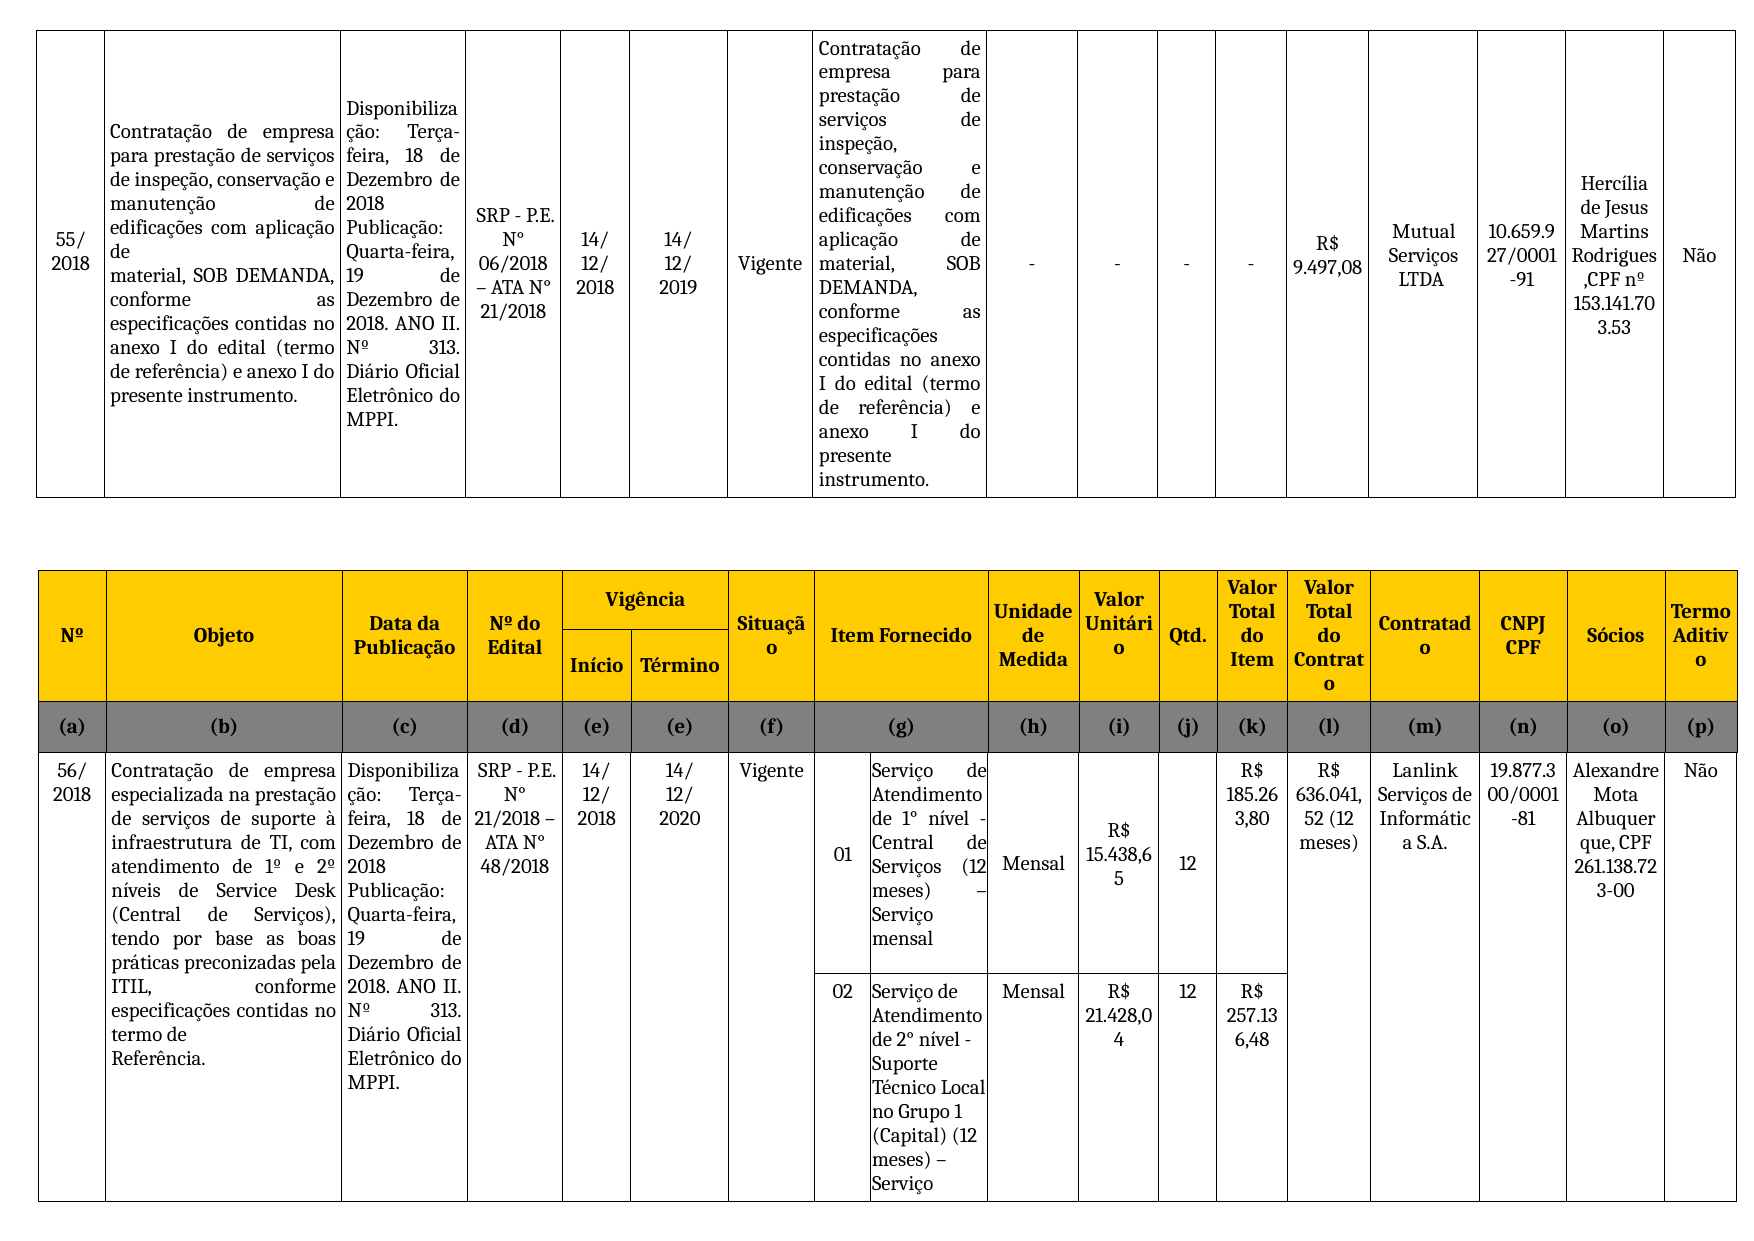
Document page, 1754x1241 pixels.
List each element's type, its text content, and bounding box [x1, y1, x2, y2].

table_header CNPJ CPF [1480, 571, 1567, 701]
table_cell (k) [1218, 702, 1287, 752]
table_cell 55/ 2018 [37, 31, 104, 497]
table_header Qtd. [1160, 571, 1217, 701]
table_cell 12 [1159, 974, 1216, 1201]
table_cell Alexandre Mota Albuquerque, CPF 261.138.723-00 [1567, 753, 1664, 1201]
table_header Sócios [1568, 571, 1665, 701]
table_cell R$ 185.263,80 [1217, 753, 1287, 973]
table_cell R$ 257.136,48 [1217, 974, 1287, 1201]
table_cell (i) [1080, 702, 1159, 752]
table_cell Contratação de empresa para prestação de serviços de inspeção, conservação e manutenção de edificações com aplicação de material, SOB DEMANDA, conforme as especificações contidas no anexo I do edital (termo de referência) e anexo I do presente instrumento. [105, 31, 340, 497]
table_cell 12 [1159, 753, 1216, 973]
table_cell (a) [39, 702, 106, 752]
table_header Item Fornecido [815, 571, 988, 701]
table_cell (h) [989, 702, 1079, 752]
table_header Nº do Edital [468, 571, 562, 701]
table_cell Término [632, 630, 728, 701]
table_cell Contratação de empresa para prestação de serviços de inspeção, conservação e manutenção de edificações com aplicação de material, SOB DEMANDA, conforme as especificações contidas no anexo I do edital (termo de referência) e anexo I do presente instrumento. [813, 31, 986, 497]
table_cell 10.659.927/0001-91 [1478, 31, 1565, 497]
table_cell Mensal [988, 974, 1078, 1201]
table_header Data da Publicação [343, 571, 467, 701]
table_cell (b) [107, 702, 342, 752]
table_cell Início [563, 630, 631, 701]
table_cell Hercília de Jesus Martins Rodrigues,CPF nº 153.141.703.53 [1566, 31, 1663, 497]
table_cell (f) [729, 702, 814, 752]
table_cell (j) [1160, 702, 1217, 752]
table_header Unidade de Medida [989, 571, 1079, 701]
table_cell - [987, 31, 1077, 497]
table_cell Serviço de Atendimento de 2° nível - Suporte Técnico Local no Grupo 1 (Capital) (12 meses) – Serviço [871, 974, 987, 1201]
table_cell - [1216, 31, 1286, 497]
table_cell Não [1665, 753, 1736, 1201]
table_cell SRP - P.E. N° 06/2018 – ATA N° 21/2018 [466, 31, 560, 497]
table_cell Serviço de Atendimento de 1° nível - Central de Serviços (12 meses) – Serviço mensal [871, 753, 987, 973]
table_cell (e) [632, 702, 728, 752]
table_header Contratado [1371, 571, 1479, 701]
table_cell (p) [1666, 702, 1737, 752]
table_cell 56/ 2018 [39, 753, 105, 1201]
table_cell Vigente [729, 753, 814, 1201]
table_cell Disponibilização: Terça-feira, 18 de Dezembro de 2018 Publicação: Quarta-feira, 19 de Dezembro de 2018. ANO II. Nº 313. Diário Oficial Eletrônico do MPPI. [341, 31, 465, 497]
table_cell 14/ 12/ 2019 [630, 31, 727, 497]
table_cell (l) [1288, 702, 1370, 752]
table_cell - [1158, 31, 1215, 497]
table_cell 14/ 12/ 2020 [631, 753, 728, 1201]
table_cell (o) [1568, 702, 1665, 752]
table_cell Disponibilização: Terça-feira, 18 de Dezembro de 2018 Publicação: Quarta-feira, 19 de Dezembro de 2018. ANO II. Nº 313. Diário Oficial Eletrônico do MPPI. [342, 753, 467, 1201]
table_cell (d) [468, 702, 562, 752]
table_header Valor Unitário [1080, 571, 1159, 701]
table_cell Vigente [728, 31, 812, 497]
table_cell R$ 21.428,04 [1079, 974, 1158, 1201]
table_header Valor Total do Item [1218, 571, 1287, 701]
table_header Valor Total do Contrato [1288, 571, 1370, 701]
table_cell (e) [563, 702, 631, 752]
table_cell - [1078, 31, 1157, 497]
table_cell Não [1664, 31, 1735, 497]
table_cell (m) [1371, 702, 1479, 752]
table_cell R$ 9.497,08 [1287, 31, 1368, 497]
table_cell 02 [815, 974, 870, 1201]
table_cell Lanlink Serviços de Informática S.A. [1371, 753, 1479, 1201]
table_header Objeto [107, 571, 342, 701]
table_cell SRP - P.E. N° 21/2018 – ATA N° 48/2018 [468, 753, 562, 1201]
table_header Nº [39, 571, 106, 701]
table_cell R$ 636.041,52 (12 meses) [1288, 753, 1370, 1201]
table_cell 14/ 12/ 2018 [563, 753, 630, 1201]
table_cell (g) [815, 702, 988, 752]
table_cell (n) [1480, 702, 1567, 752]
table_header Vigência [563, 571, 728, 629]
table_cell 14/ 12/ 2018 [561, 31, 629, 497]
table_cell R$ 15.438,65 [1079, 753, 1158, 973]
table_cell 19.877.300/0001-81 [1480, 753, 1566, 1201]
table_cell 01 [815, 753, 870, 973]
table_cell (c) [343, 702, 467, 752]
table_cell Mutual Serviços LTDA [1369, 31, 1477, 497]
table_header Termo Aditivo [1666, 571, 1737, 701]
table_cell Contratação de empresa especializada na prestação de serviços de suporte à infraestrutura de TI, com atendimento de 1º e 2º níveis de Service Desk (Central de Serviços), tendo por base as boas práticas preconizadas pela ITIL, conforme especificações contidas no termo de Referência. [106, 753, 341, 1201]
table_cell Mensal [988, 753, 1078, 973]
table_header Situação [729, 571, 814, 701]
